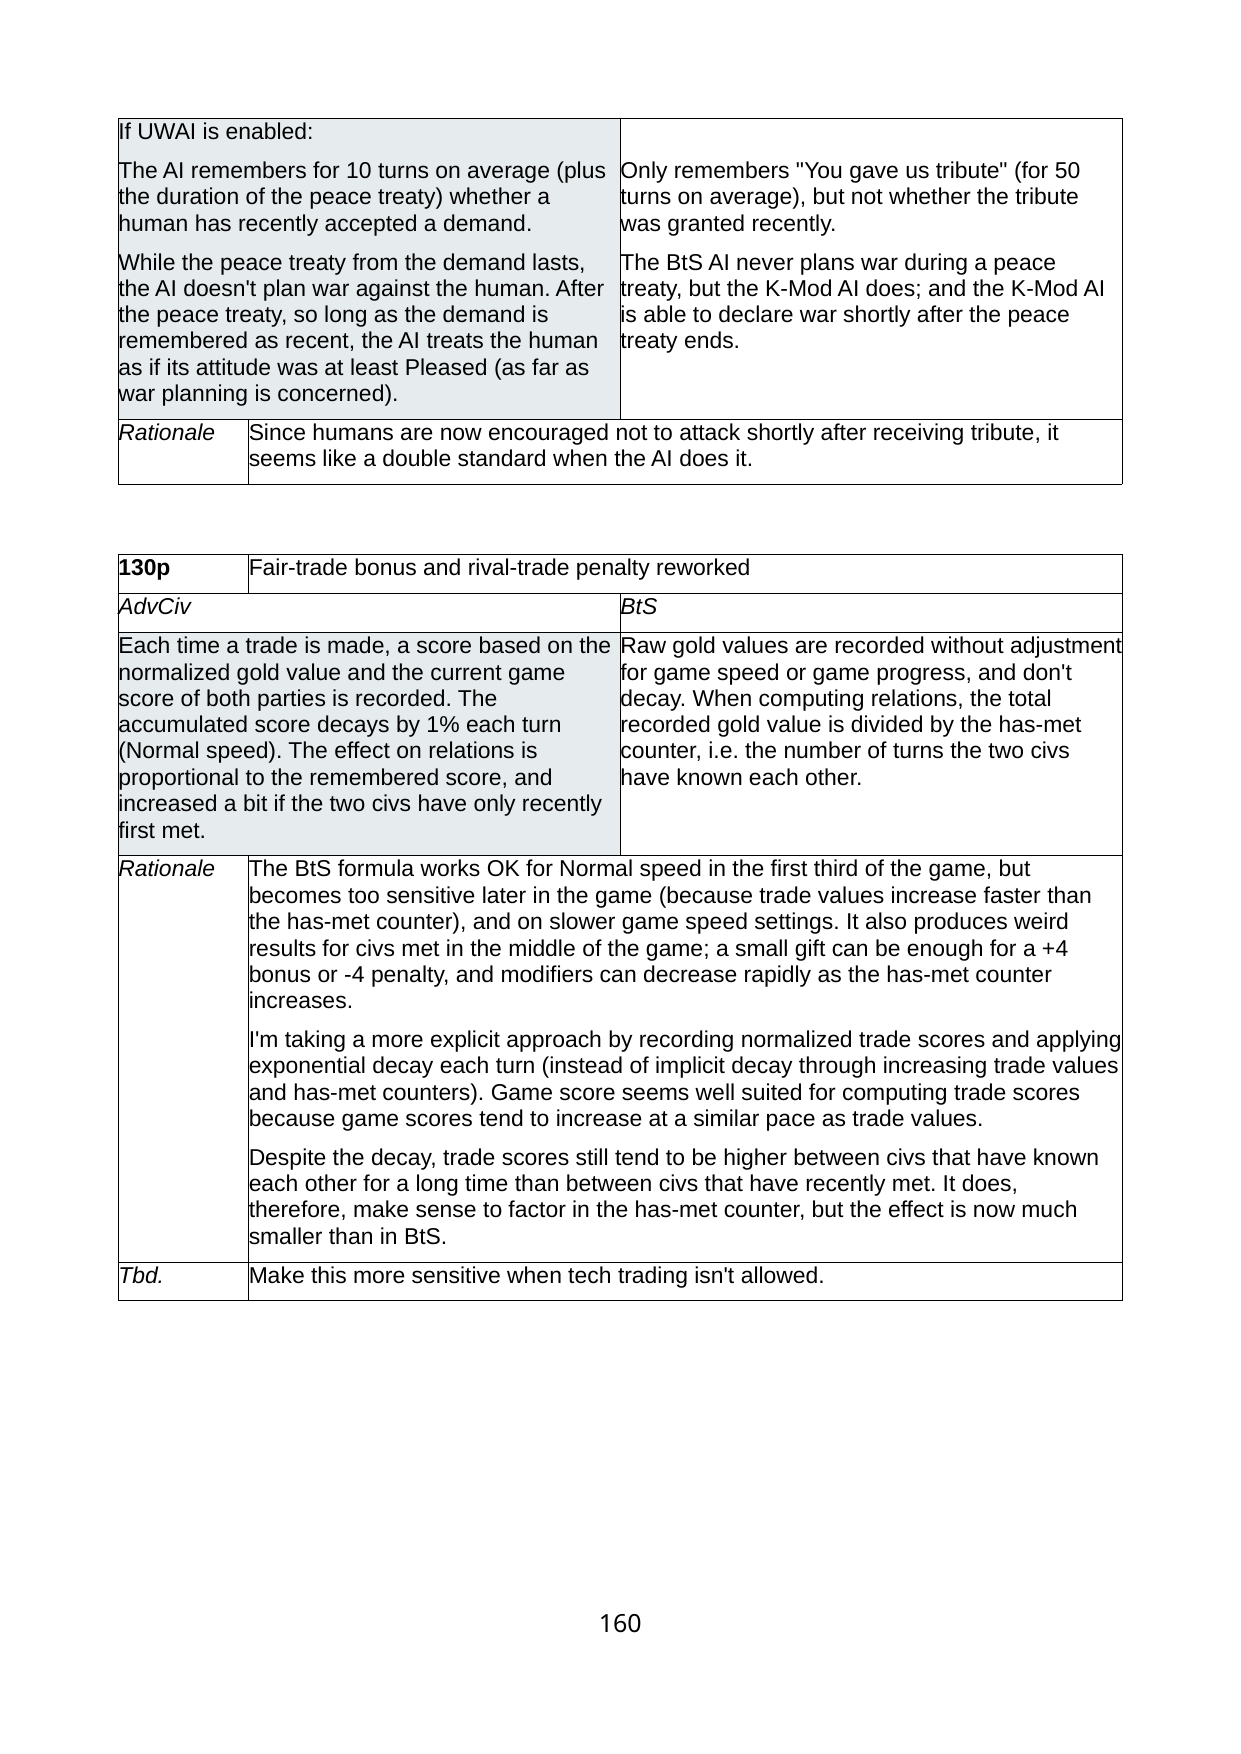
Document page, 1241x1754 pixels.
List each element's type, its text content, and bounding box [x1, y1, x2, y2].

table_cell Make this more sensitive when tech trading isn't allowed. [249, 1263, 1122, 1300]
table_cell Tbd. [119, 1263, 248, 1300]
table_cell AdvCiv [119, 594, 620, 632]
table_cell If UWAI is enabled: The AI remembers for 10 turns on average (plus the duration of the peace treaty) whether a human has recently accepted a demand. While the peace treaty from the demand lasts, the AI doesn't plan war against the human. After the peace treaty, so long as the demand is remembered as recent, the AI treats the human as if its attitude was at least Pleased (as far as war planning is concerned). [119, 119, 620, 419]
table_cell Rationale [119, 856, 248, 1262]
table_header Fair-trade bonus and rival-trade penalty reworked [249, 555, 1122, 593]
table_cell BtS [621, 594, 1122, 632]
table_cell The BtS formula works OK for Normal speed in the first third of the game, but becomes too sensitive later in the game (because trade values increase faster than the has-met counter), and on slower game speed settings. It also produces weird results for civs met in the middle of the game; a small gift can be enough for a +4 bonus or -4 penalty, and modifiers can decrease rapidly as the has-met counter increases. I'm taking a more explicit approach by recording normalized trade scores and applying exponential decay each turn (instead of implicit decay through increasing trade values and has-met counters). Game score seems well suited for computing trade scores because game scores tend to increase at a similar pace as trade values. Despite the decay, trade scores still tend to be higher between civs that have known each other for a long time than between civs that have recently met. It does, therefore, make sense to factor in the has-met counter, but the effect is now much smaller than in BtS. [249, 856, 1122, 1262]
table_cell Rationale [119, 420, 248, 484]
table_header 130p [119, 555, 248, 593]
table_cell Since humans are now encouraged not to attack shortly after receiving tribute, it seems like a double standard when the AI does it. [249, 420, 1122, 484]
table_cell Each time a trade is made, a score based on the normalized gold value and the current game score of both parties is recorded. The accumulated score decays by 1% each turn (Normal speed). The effect on relations is proportional to the remembered score, and increased a bit if the two civs have only recently first met. [119, 633, 620, 855]
table_cell Only remembers "You gave us tribute" (for 50 turns on average), but not whether the tribute was granted recently. The BtS AI never plans war during a peace treaty, but the K-Mod AI does; and the K-Mod AI is able to declare war shortly after the peace treaty ends. [621, 119, 1122, 419]
table_cell Raw gold values are recorded without adjustment for game speed or game progress, and don't decay. When computing relations, the total recorded gold value is divided by the has-met counter, i.e. the number of turns the two civs have known each other. [621, 633, 1122, 855]
